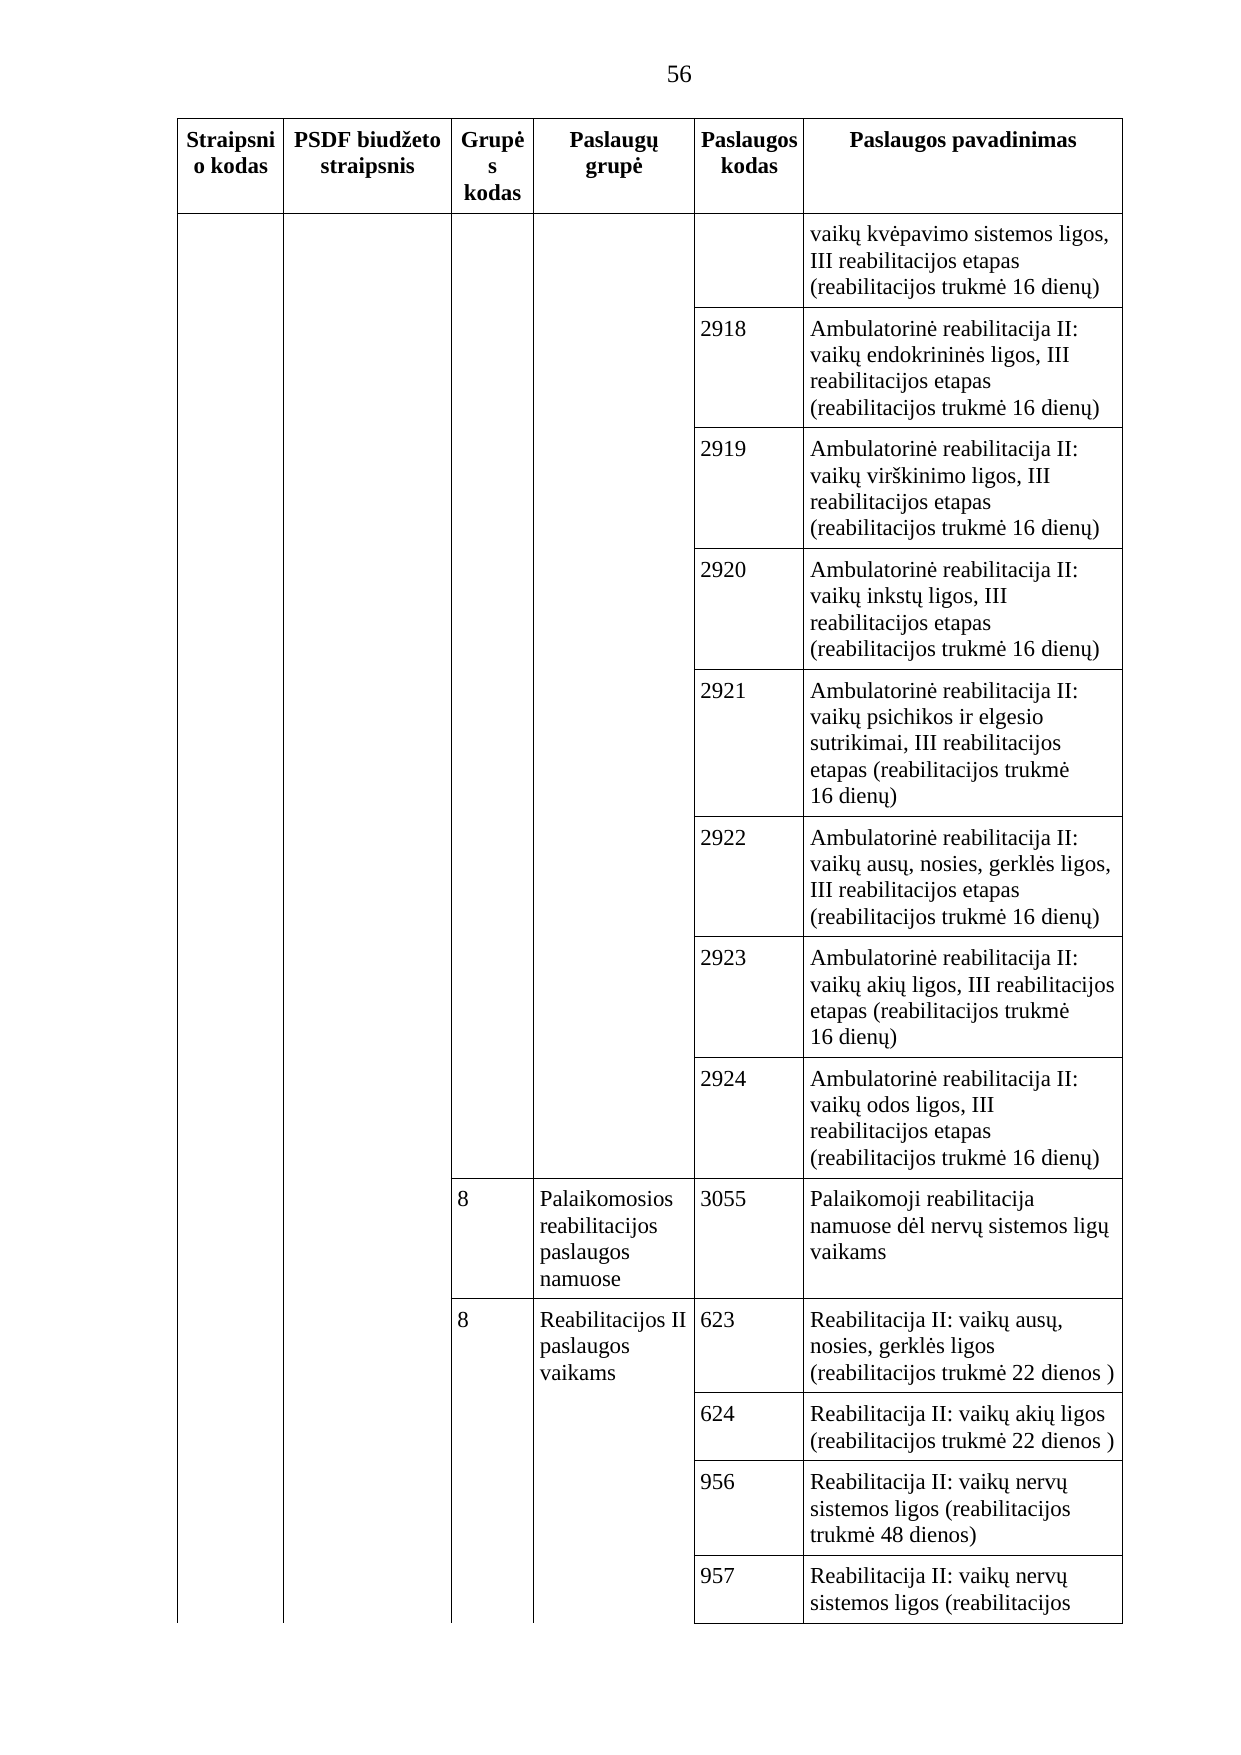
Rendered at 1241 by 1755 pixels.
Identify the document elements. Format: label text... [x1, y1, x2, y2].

table_cell [284, 307, 451, 427]
table_cell [284, 548, 451, 668]
table_cell Ambulatorinė reabilitacija II: vaikų inkstų ligos, III reabilitacijos etapas (reabilitacijos trukmė 16 dienų) [804, 549, 1122, 668]
table_cell [695, 214, 803, 307]
table_cell [452, 307, 533, 427]
table_cell [534, 214, 694, 307]
table_cell [452, 214, 533, 307]
table_cell [178, 1178, 283, 1298]
table_cell [284, 1178, 451, 1298]
table_cell [178, 669, 283, 816]
table_cell [178, 1298, 283, 1392]
table_cell [284, 214, 451, 307]
table_cell [284, 1392, 451, 1460]
table_cell 8 [452, 1299, 533, 1392]
table_cell Reabilitacija II: vaikų ausų, nosies, gerklės ligos (reabilitacijos trukmė 22 dienos ) [804, 1299, 1122, 1392]
table_cell 2921 [695, 670, 803, 816]
table_cell [534, 427, 694, 548]
table_cell Ambulatorinė reabilitacija II: vaikų ausų, nosies, gerklės ligos, III reabilitacijos etapas (reabilitacijos trukmė 16 dienų) [804, 817, 1122, 936]
table_cell Ambulatorinė reabilitacija II: vaikų endokrininės ligos, III reabilitacijos etapas (reabilitacijos trukmė 16 dienų) [804, 308, 1122, 427]
table_cell [534, 1392, 694, 1460]
table_header PSDF biudžeto straipsnis [284, 119, 451, 212]
table_cell 3055 [695, 1179, 803, 1298]
table_cell Ambulatorinė reabilitacija II: vaikų akių ligos, III reabilitacijos etapas (reabilitacijos trukmė 16 dienų) [804, 937, 1122, 1057]
table_cell Palaikomoji reabilitacija namuose dėl nervų sistemos ligų vaikams [804, 1179, 1122, 1298]
table_cell [284, 1298, 451, 1392]
table_cell 2922 [695, 817, 803, 936]
table_cell 956 [695, 1461, 803, 1554]
table_cell [178, 816, 283, 936]
table_cell [452, 548, 533, 668]
table_cell 2923 [695, 937, 803, 1057]
table_cell [178, 936, 283, 1057]
table_cell [284, 1555, 451, 1622]
table_cell [178, 1057, 283, 1177]
table_cell [452, 936, 533, 1057]
table_cell Palaikomosios reabilitacijos paslaugos namuose [534, 1179, 694, 1298]
table_cell Reabilitacijos II paslaugos vaikams [534, 1299, 694, 1392]
table_cell Reabilitacija II: vaikų nervų sistemos ligos (reabilitacijos [804, 1556, 1122, 1622]
table_cell 957 [695, 1556, 803, 1622]
table_header Grupės kodas [452, 119, 533, 212]
table_cell [534, 936, 694, 1057]
table_cell [284, 816, 451, 936]
table_header Paslaugų grupė [534, 119, 694, 212]
table_cell [284, 1460, 451, 1554]
table_cell 2924 [695, 1058, 803, 1177]
table_cell [452, 1460, 533, 1554]
table_cell 2920 [695, 549, 803, 668]
table_cell [452, 1555, 533, 1622]
table_cell [452, 427, 533, 548]
table_cell Ambulatorinė reabilitacija II: vaikų odos ligos, III reabilitacijos etapas (reabilitacijos trukmė 16 dienų) [804, 1058, 1122, 1177]
table_cell [178, 1392, 283, 1460]
table_cell [178, 214, 283, 307]
table_cell Ambulatorinė reabilitacija II: vaikų psichikos ir elgesio sutrikimai, III reabilitacijos etapas (reabilitacijos trukmė 16 dienų) [804, 670, 1122, 816]
table_cell 623 [695, 1299, 803, 1392]
table_cell Ambulatorinė reabilitacija II: vaikų virškinimo ligos, III reabilitacijos etapas (reabilitacijos trukmė 16 dienų) [804, 428, 1122, 548]
table_cell [534, 816, 694, 936]
table_cell [284, 936, 451, 1057]
table_cell [452, 816, 533, 936]
table_cell 624 [695, 1393, 803, 1460]
table_cell [284, 1057, 451, 1177]
table_cell [534, 307, 694, 427]
table_cell [452, 1057, 533, 1177]
table_cell [178, 1460, 283, 1554]
table_cell [452, 1392, 533, 1460]
table_cell Reabilitacija II: vaikų nervų sistemos ligos (reabilitacijos trukmė 48 dienos) [804, 1461, 1122, 1554]
table_cell [534, 548, 694, 668]
table_cell [534, 1555, 694, 1622]
table_header Straipsnio kodas [178, 119, 283, 212]
table_cell [178, 307, 283, 427]
table_header Paslaugos kodas [695, 119, 803, 212]
table_cell [534, 669, 694, 816]
table_cell [178, 427, 283, 548]
table_cell 2919 [695, 428, 803, 548]
table_cell [178, 1555, 283, 1622]
table_cell [178, 548, 283, 668]
table_cell [452, 669, 533, 816]
table_cell [534, 1057, 694, 1177]
table_cell [284, 669, 451, 816]
table_cell vaikų kvėpavimo sistemos ligos, III reabilitacijos etapas (reabilitacijos trukmė 16 dienų) [804, 214, 1122, 307]
table_cell [534, 1460, 694, 1554]
table_cell 8 [452, 1179, 533, 1298]
table_cell [284, 427, 451, 548]
table_cell 2918 [695, 308, 803, 427]
table_cell Reabilitacija II: vaikų akių ligos (reabilitacijos trukmė 22 dienos ) [804, 1393, 1122, 1460]
table_header Paslaugos pavadinimas [804, 119, 1122, 212]
